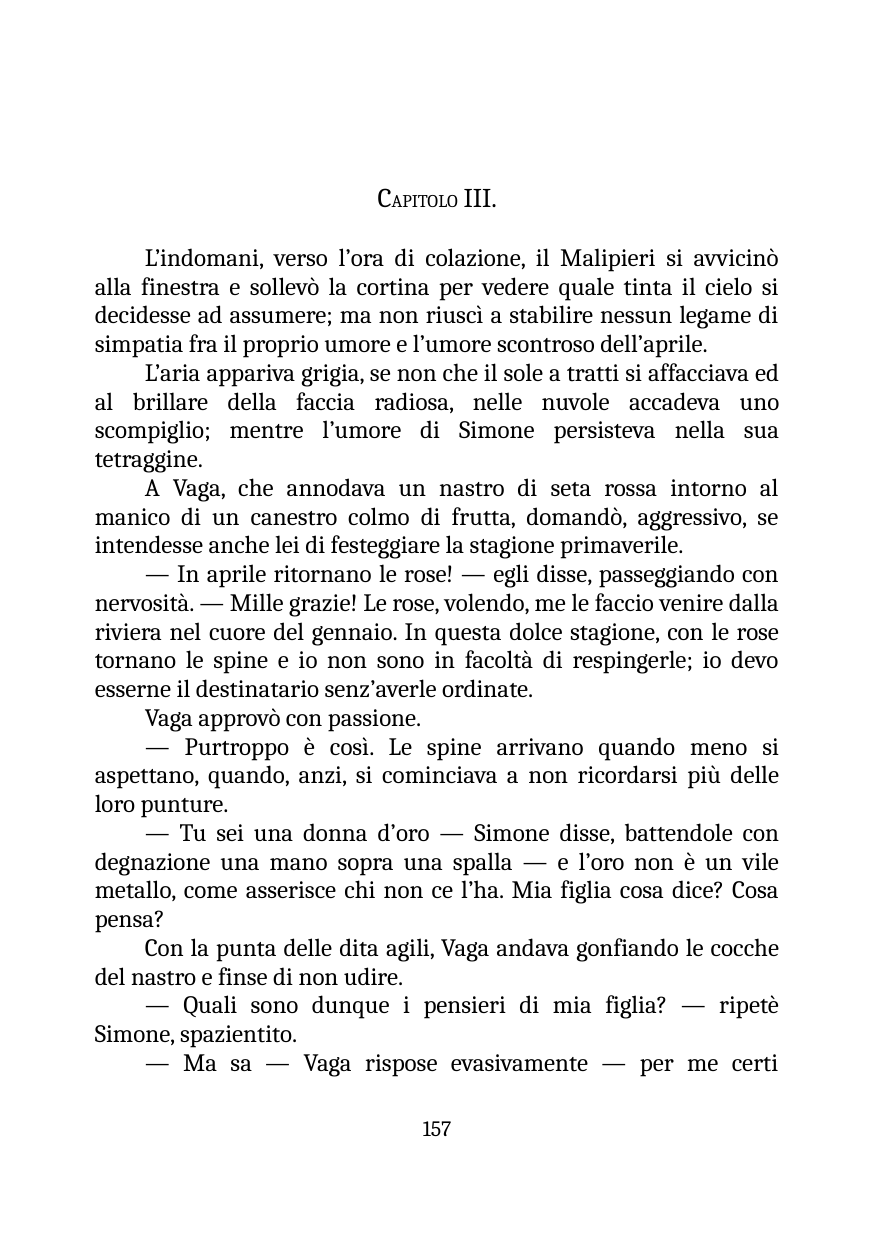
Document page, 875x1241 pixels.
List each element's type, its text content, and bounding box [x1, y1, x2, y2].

text — Ma sa — Vaga rispose evasivamente — per me certi [94, 1049, 779, 1077]
text A Vaga, che annodava un nastro di seta rossa intorno al manico di un canestro colmo di frutta, domandò, aggressivo, se intendesse anche lei di festeggiare la stagione primaverile. [94, 474, 779, 560]
text — Purtroppo è così. Le spine arrivano quando meno si aspettano, quando, anzi, si cominciava a non ricordarsi più delle loro punture. [94, 732, 779, 819]
text — Tu sei una donna d’oro — Simone disse, battendole con degnazione una mano sopra una spalla — e l’oro non è un vile metallo, come asserisce chi non ce l’ha. Mia figlia cosa dice? Cosa pensa? [94, 819, 779, 934]
text Vaga approvò con passione. [94, 704, 779, 732]
text Con la punta delle dita agili, Vaga andava gonfiando le cocche del nastro e finse di non udire. [94, 934, 779, 991]
text — In aprile ritornano le rose! — egli disse, passeggiando con nervosità. — Mille grazie! Le rose, volendo, me le faccio venire dalla riviera nel cuore del gennaio. In questa dolce stagione, con le rose tornano le spine e io non sono in facoltà di respingerle; io devo esserne il destinatario senz’averle ordinate. [94, 560, 779, 704]
text L’indomani, verso l’ora di colazione, il Malipieri si avvicinò alla finestra e sollevò la cortina per vedere quale tinta il cielo si decidesse ad assumere; ma non riuscì a stabilire nessun legame di simpatia fra il proprio umore e l’umore scontroso dell’aprile. [94, 244, 779, 359]
text — Quali sono dunque i pensieri di mia figlia? — ripetè Simone, spazientito. [94, 991, 779, 1049]
subtitle Capitolo III. [94, 183, 779, 214]
text L’aria appariva grigia, se non che il sole a tratti si affacciava ed al brillare della faccia radiosa, nelle nuvole accadeva uno scompiglio; mentre l’umore di Simone persisteva nella sua tetraggine. [94, 359, 779, 474]
